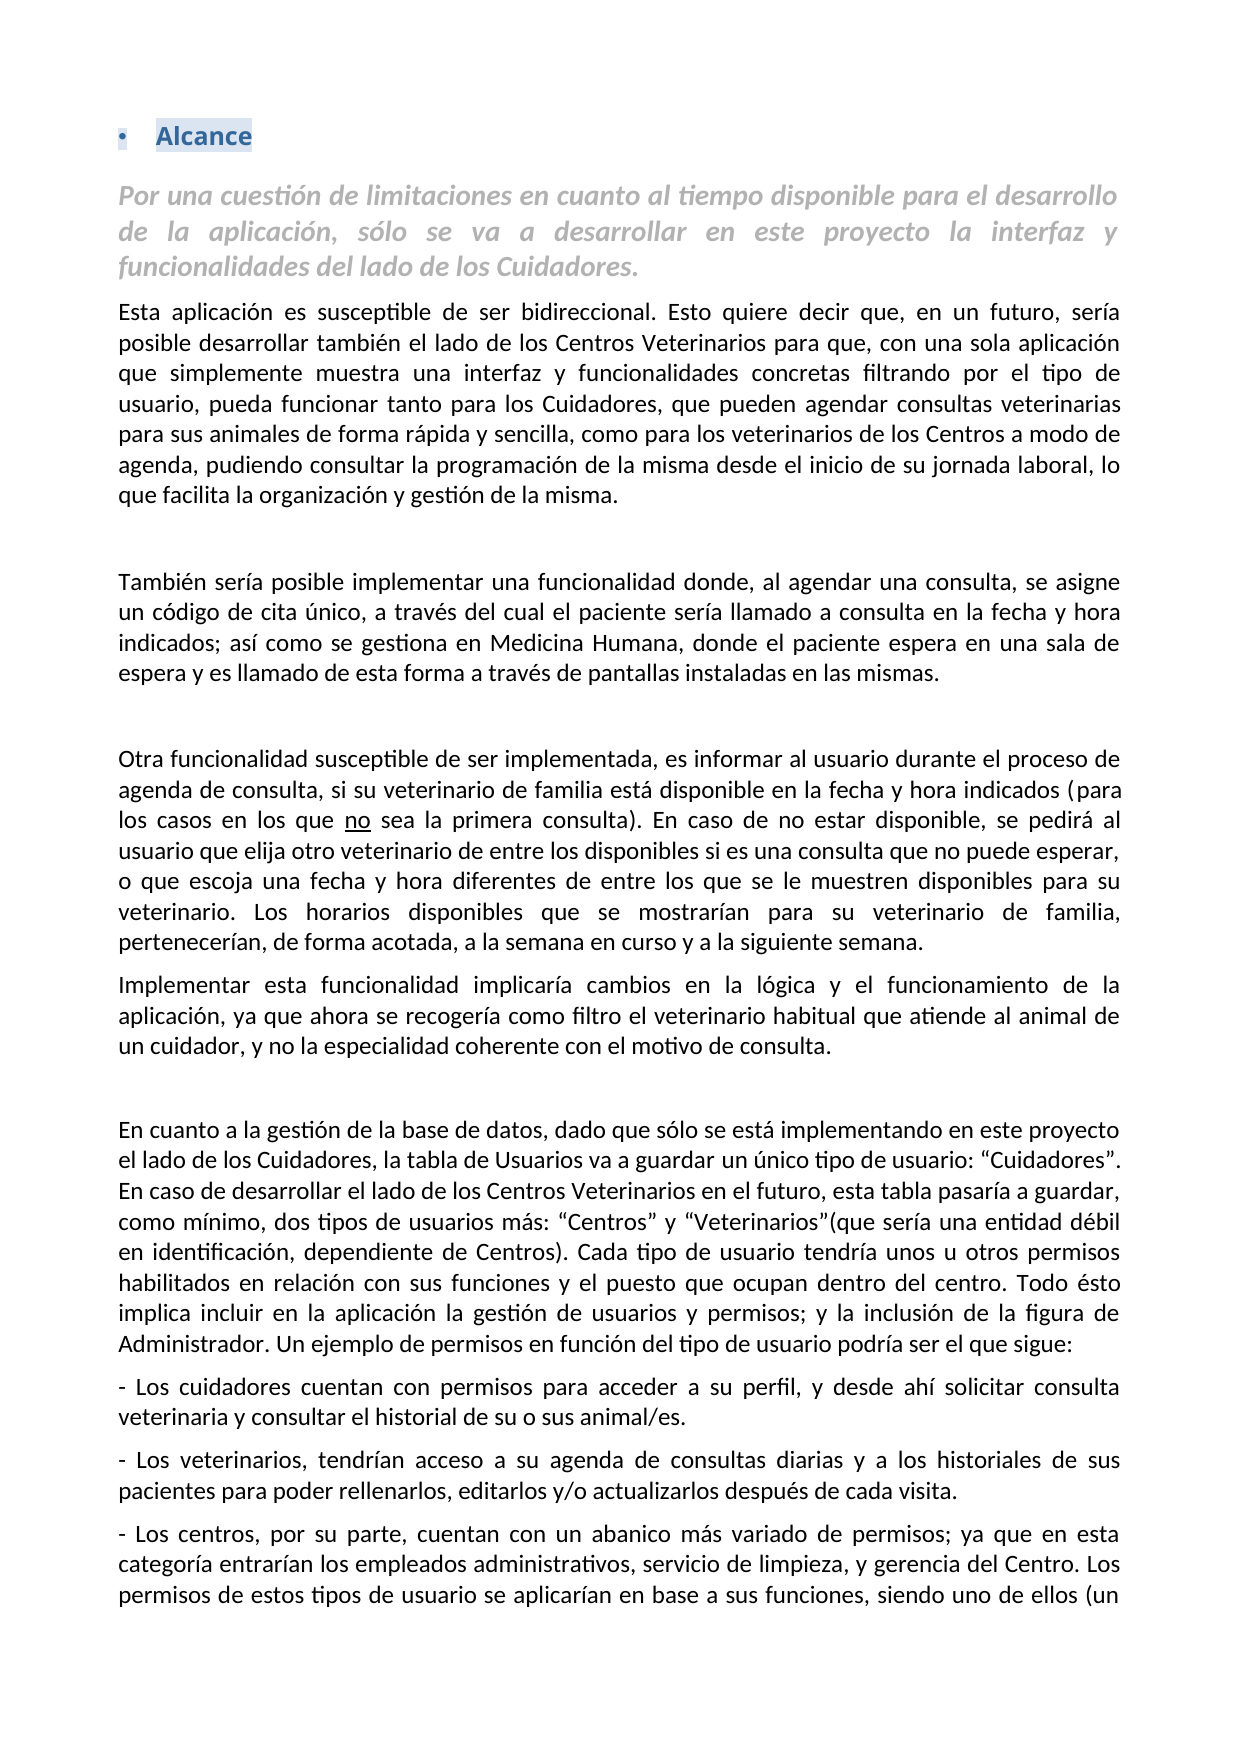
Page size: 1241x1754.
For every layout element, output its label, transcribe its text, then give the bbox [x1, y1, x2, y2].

text En cuanto a la gestión de la base de datos, dado que sólo se está implementando en este proyecto el lado de los Cuidadores, la tabla de Usuarios va a guardar un único tipo de usuario: “Cuidadores”. En caso de desarrollar el lado de los Centros Veterinarios en el futuro, esta tabla pasaría a guardar, como mínimo, dos tipos de usuarios más: “Centros” y “Veterinarios”(que sería una entidad débil en identificación, dependiente de Centros). Cada tipo de usuario tendría unos u otros permisos habilitados en relación con sus funciones y el puesto que ocupan dentro del centro. Todo ésto implica incluir en la aplicación la gestión de usuarios y permisos; y la inclusión de la figura de Administrador. Un ejemplo de permisos en función del tipo de usuario podría ser el que sigue: [118, 1114, 1122, 1358]
list Alcance [118, 118, 1122, 152]
text Esta aplicación es susceptible de ser bidireccional. Esto quiere decir que, en un futuro, sería posible desarrollar también el lado de los Centros Veterinarios para que, con una sola aplicación que simplemente muestra una interfaz y funcionalidades concretas filtrando por el tipo de usuario, pueda funcionar tanto para los Cuidadores, que pueden agendar consultas veterinarias para sus animales de forma rápida y sencilla, como para los veterinarios de los Centros a modo de agenda, pudiendo consultar la programación de la misma desde el inicio de su jornada laboral, lo que facilita la organización y gestión de la misma. [118, 297, 1122, 510]
text Otra funcionalidad susceptible de ser implementada, es informar al usuario durante el proceso de agenda de consulta, si su veterinario de familia está disponible en la fecha y hora indicados (para los casos en los que no sea la primera consulta). En caso de no estar disponible, se pedirá al usuario que elija otro veterinario de entre los disponibles si es una consulta que no puede esperar, o que escoja una fecha y hora diferentes de entre los que se le muestren disponibles para su veterinario. Los horarios disponibles que se mostrarían para su veterinario de familia, pertenecerían, de forma acotada, a la semana en curso y a la siguiente semana. [118, 743, 1122, 957]
text - Los centros, por su parte, cuentan con un abanico más variado de permisos; ya que en esta categoría entrarían los empleados administrativos, servicio de limpieza, y gerencia del Centro. Los permisos de estos tipos de usuario se aplicarían en base a sus funciones, siendo uno de ellos (un [118, 1518, 1122, 1609]
text - Los cuidadores cuentan con permisos para acceder a su perfil, y desde ahí solicitar consulta veterinaria y consultar el historial de su o sus animal/es. [118, 1371, 1122, 1432]
text Implementar esta funcionalidad implicaría cambios en la lógica y el funcionamiento de la aplicación, ya que ahora se recogería como filtro el veterinario habitual que atiende al animal de un cuidador, y no la especialidad coherente con el motivo de consulta. [118, 969, 1122, 1061]
text También sería posible implementar una funcionalidad donde, al agendar una consulta, se asigne un código de cita único, a través del cual el paciente sería llamado a consulta en la fecha y hora indicados; así como se gestiona en Medicina Humana, donde el paciente espera en una sala de espera y es llamado de esta forma a través de pantallas instaladas en las mismas. [118, 566, 1122, 688]
text Por una cuestión de limitaciones en cuanto al tiempo disponible para el desarrollo de la aplicación, sólo se va a desarrollar en este proyecto la interfaz y funcionalidades del lado de los Cuidadores. [118, 177, 1122, 284]
text - Los veterinarios, tendrían acceso a su agenda de consultas diarias y a los historiales de sus pacientes para poder rellenarlos, editarlos y/o actualizarlos después de cada visita. [118, 1444, 1122, 1505]
